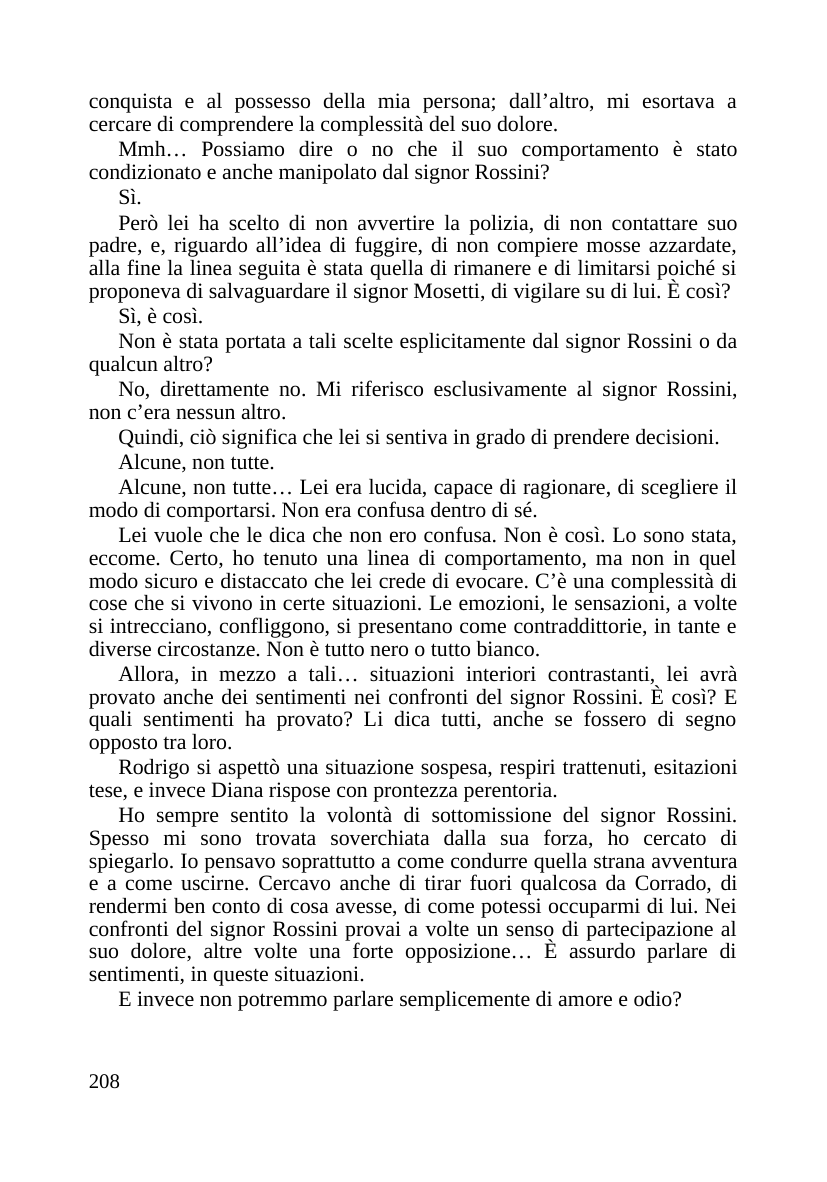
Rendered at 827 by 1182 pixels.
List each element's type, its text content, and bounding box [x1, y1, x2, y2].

text Allora, in mezzo a tali… situazioni interiori contrastanti, lei avrà provato anche dei sentimenti nei confronti del signor Rossini. È così? E quali sentimenti ha provato? Li dica tutti, anche se fossero di segno opposto tra loro. [88, 661, 738, 754]
text Quindi, ciò significa che lei si sentiva in grado di prendere decisioni. [88, 424, 738, 449]
text Lei vuole che le dica che non ero confusa. Non è così. Lo sono stata, eccome. Certo, ho tenuto una linea di comportamento, ma non in quel modo sicuro e distaccato che lei crede di evocare. C’è una complessità di cose che si vivono in certe situazioni. Le emozioni, le sensazioni, a volte si intrecciano, confliggono, si presentano come contraddittorie, in tante e diverse circostanze. Non è tutto nero o tutto bianco. [88, 522, 738, 661]
text Però lei ha scelto di non avvertire la polizia, di non contattare suo padre, e, riguardo all’idea di fuggire, di non compiere mosse azzardate, alla fine la linea seguita è stata quella di rimanere e di limitarsi poiché si proponeva di salvaguardare il signor Mosetti, di vigilare su di lui. È così? [88, 209, 738, 303]
text Sì. [88, 184, 738, 209]
text Mmh… Possiamo dire o no che il suo comportamento è stato condizionato e anche manipolato dal signor Rossini? [88, 136, 738, 184]
text Alcune, non tutte. [88, 449, 738, 474]
text Rodrigo si aspettò una situazione sospesa, respiri trattenuti, esitazioni tese, e invece Diana rispose con prontezza perentoria. [88, 754, 738, 802]
text No, direttamente no. Mi riferisco esclusivamente al signor Rossini, non c’era nessun altro. [88, 376, 738, 424]
text Alcune, non tutte… Lei era lucida, capace di ragionare, di scegliere il modo di comportarsi. Non era confusa dentro di sé. [88, 474, 738, 522]
text E invece non potremmo parlare semplicemente di amore e odio? [88, 986, 738, 1012]
text Non è stata portata a tali scelte esplicitamente dal signor Rossini o da qualcun altro? [88, 328, 738, 376]
text Ho sempre sentito la volontà di sottomissione del signor Rossini. Spesso mi sono trovata soverchiata dalla sua forza, ho cercato di spiegarlo. Io pensavo soprattutto a come condurre quella strana avventura e a come uscirne. Cercavo anche di tirar fuori qualcosa da Corrado, di rendermi ben conto di cosa avesse, di come potessi occuparmi di lui. Nei confronti del signor Rossini provai a volte un senso di partecipazione al suo dolore, altre volte una forte opposizione… È assurdo parlare di sentimenti, in queste situazioni. [88, 802, 738, 986]
text Sì, è così. [88, 303, 738, 328]
text conquista e al possesso della mia persona; dall’altro, mi esortava a cercare di comprendere la complessità del suo dolore. [88, 88, 738, 136]
